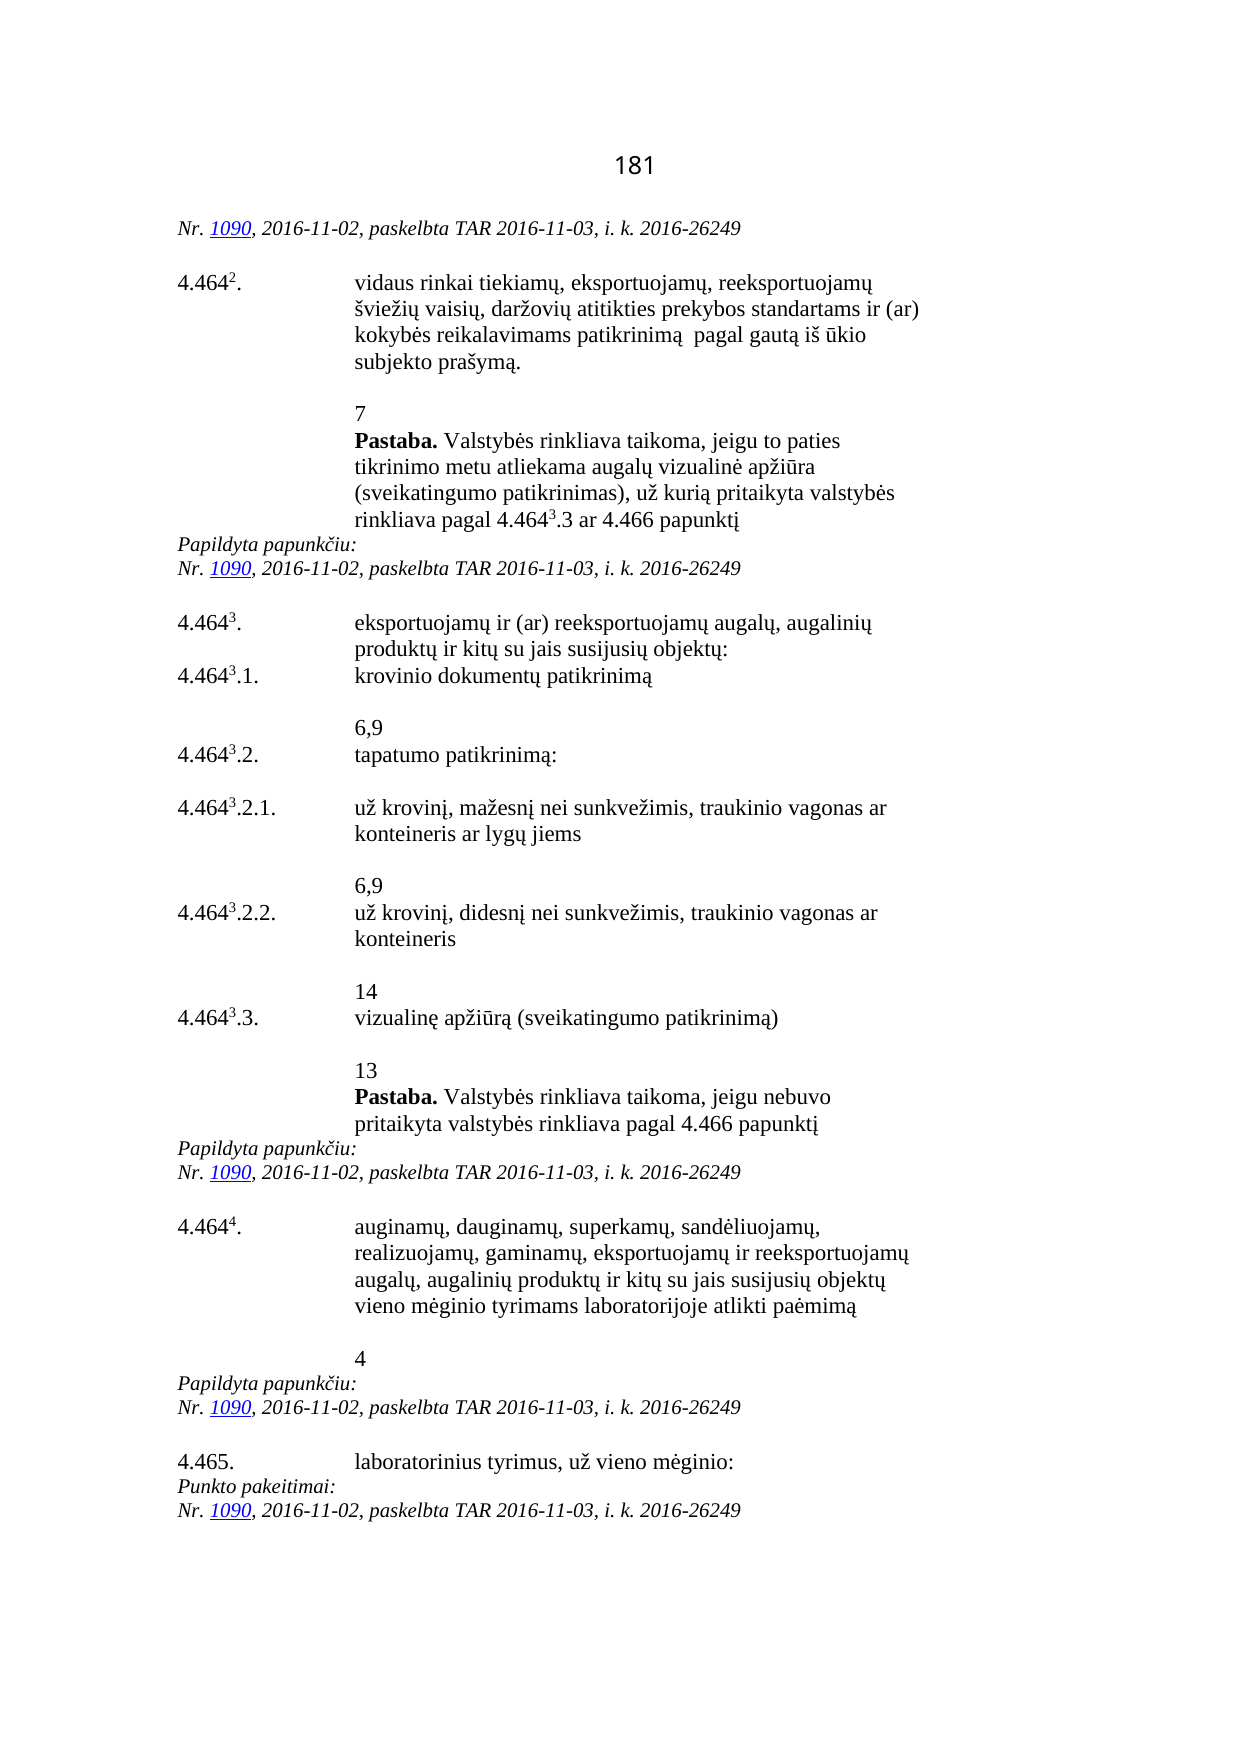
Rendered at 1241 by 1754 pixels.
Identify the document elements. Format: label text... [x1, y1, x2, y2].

text Pastaba. Valstybės rinkliava taikoma, jeigu nebuvo [354, 1083, 945, 1110]
text vieno mėginio tyrimams laboratorijoje atlikti paėmimą 4 [354, 1292, 945, 1371]
text konteineris ar lygų jiems 6,9 [354, 820, 945, 899]
text 4.4643.3. vizualinę apžiūrą (sveikatingumo patikrinimą) 13 [177, 1004, 945, 1083]
text tikrinimo metu atliekama augalų vizualinė apžiūra [354, 453, 945, 479]
text produktų ir kitų su jais susijusių objektų: [354, 635, 945, 662]
text augalų, augalinių produktų ir kitų su jais susijusių objektų [354, 1266, 945, 1292]
text 4.4644. auginamų, dauginamų, superkamų, sandėliuojamų, [177, 1213, 945, 1239]
text Nr. 1090, 2016-11-02, paskelbta TAR 2016-11-03, i. k. 2016-26249 [177, 1395, 1093, 1419]
text Punkto pakeitimai: [177, 1474, 1093, 1498]
text Papildyta papunkčiu: [177, 1371, 1093, 1395]
text 4.4643.2.2. už krovinį, didesnį nei sunkvežimis, traukinio vagonas ar [177, 899, 945, 925]
text 4.4642. vidaus rinkai tiekiamų, eksportuojamų, reeksportuojamų [177, 269, 945, 295]
text (sveikatingumo patikrinimas), už kurią pritaikyta valstybės [354, 479, 945, 506]
text 4.4643. eksportuojamų ir (ar) reeksportuojamų augalų, augalinių [177, 609, 945, 635]
text Nr. 1090, 2016-11-02, paskelbta TAR 2016-11-03, i. k. 2016-26249 [177, 1498, 1093, 1522]
text kokybės reikalavimams patikrinimą pagal gautą iš ūkio [354, 321, 945, 348]
text šviežių vaisių, daržovių atitikties prekybos standartams ir (ar) [354, 295, 945, 321]
text Nr. 1090, 2016-11-02, paskelbta TAR 2016-11-03, i. k. 2016-26249 [177, 216, 1093, 240]
text Pastaba. Valstybės rinkliava taikoma, jeigu to paties [354, 427, 945, 453]
text 4.4643.2. tapatumo patikrinimą: [177, 741, 945, 793]
text Nr. 1090, 2016-11-02, paskelbta TAR 2016-11-03, i. k. 2016-26249 [177, 1160, 1093, 1184]
text 4.465. laboratorinius tyrimus, už vieno mėginio: [177, 1448, 945, 1474]
text pritaikyta valstybės rinkliava pagal 4.466 papunktį [354, 1110, 945, 1136]
text rinkliava pagal 4.4643.3 ar 4.466 papunktį [354, 506, 945, 532]
text subjekto prašymą. 7 [354, 348, 945, 427]
text Papildyta papunkčiu: [177, 532, 1093, 556]
text konteineris 14 [354, 925, 945, 1004]
text 4.4643.2.1. už krovinį, mažesnį nei sunkvežimis, traukinio vagonas ar [177, 793, 945, 820]
text 4.4643.1. krovinio dokumentų patikrinimą 6,9 [177, 662, 945, 741]
text Nr. 1090, 2016-11-02, paskelbta TAR 2016-11-03, i. k. 2016-26249 [177, 556, 1093, 580]
text realizuojamų, gaminamų, eksportuojamų ir reeksportuojamų [354, 1239, 945, 1266]
text Papildyta papunkčiu: [177, 1136, 1093, 1160]
